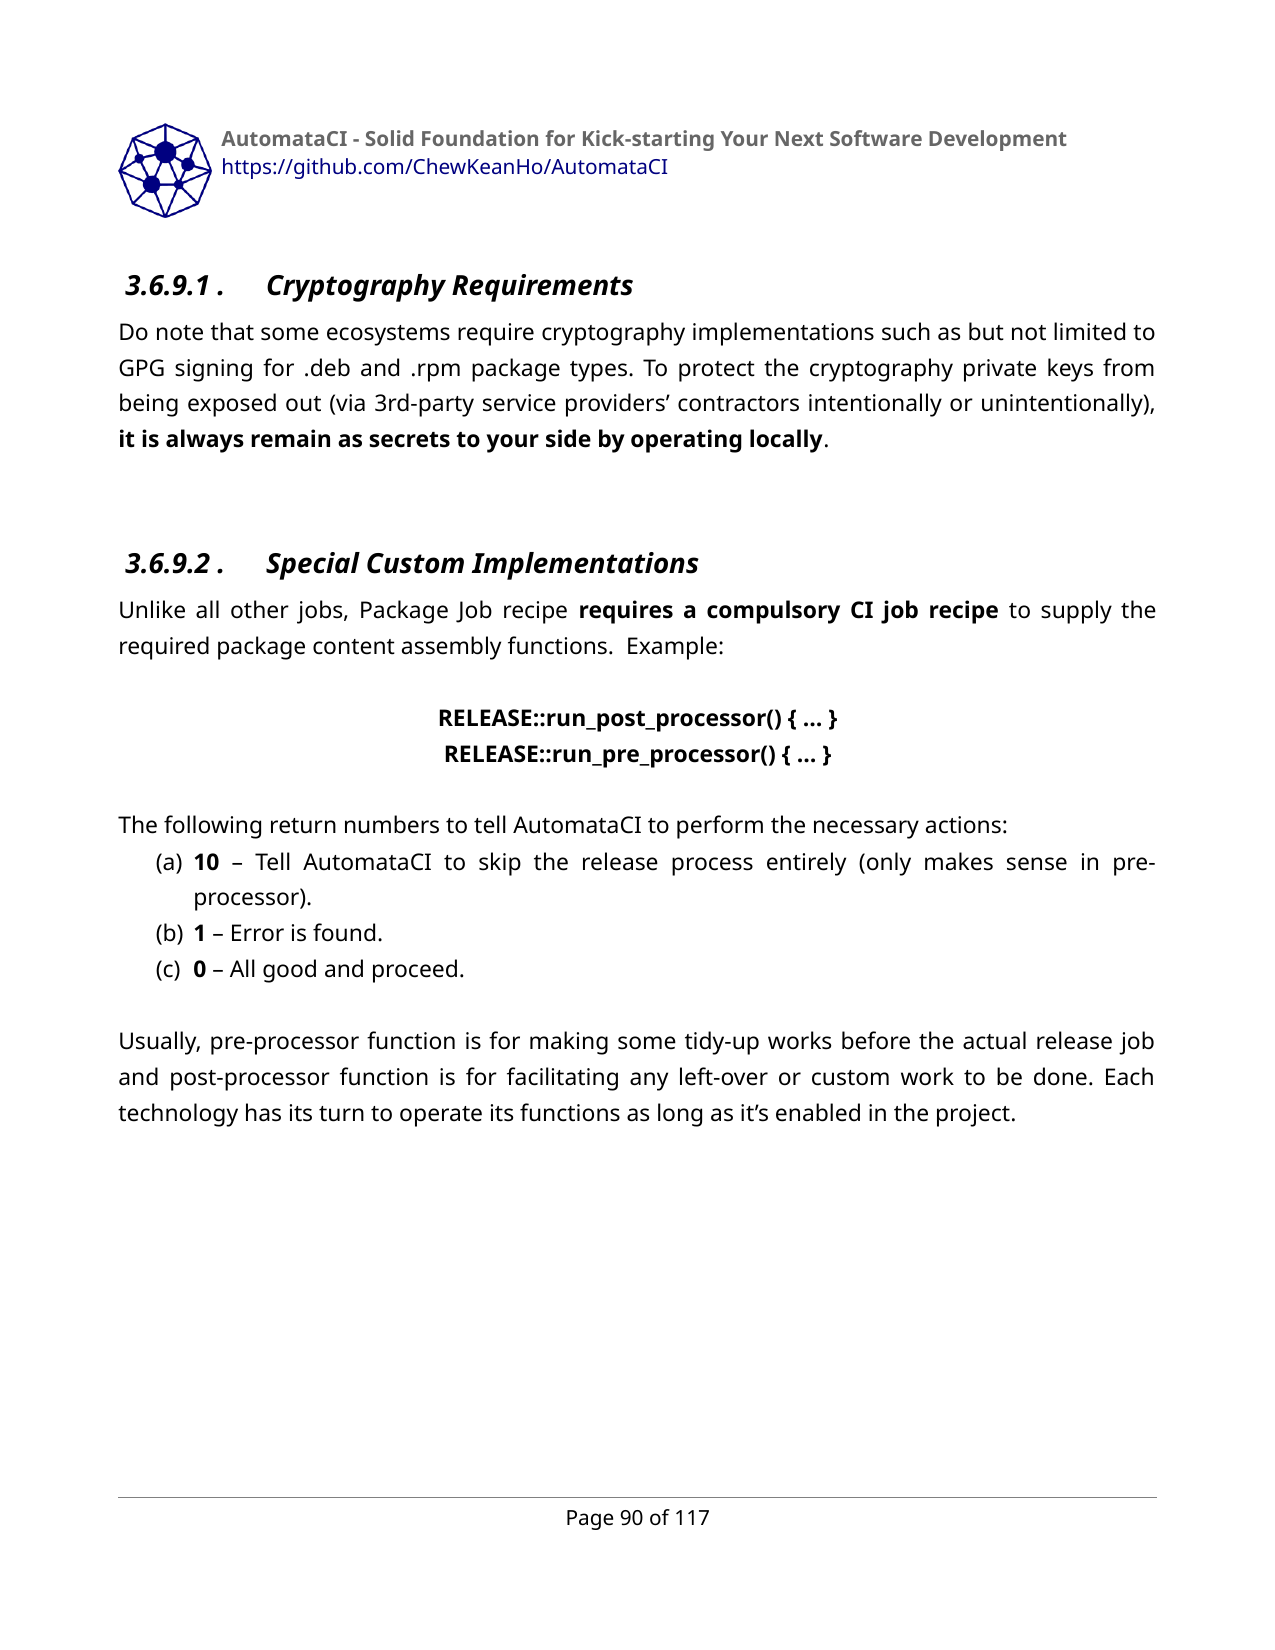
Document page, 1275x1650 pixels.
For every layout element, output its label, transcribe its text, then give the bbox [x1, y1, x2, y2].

list 0 – All good and proceed. [156, 953, 1157, 984]
text RELEASE::run_post_processor() { … } [118, 702, 1157, 733]
list 1 – Error is found. [156, 917, 1157, 948]
text Unlike all other jobs, Package Job recipe requires a compulsory CI job recipe to supply the required package content assembly functions. Example: [118, 594, 1157, 661]
list 10 – Tell AutomataCI to skip the release process entirely (only makes sense in pre-processor). [156, 845, 1157, 913]
picture [118, 123, 212, 218]
text RELEASE::run_pre_processor() { … } [118, 738, 1157, 769]
subtitle Cryptography Requirements [118, 265, 1157, 303]
text Do note that some ecosystems require cryptography implementations such as but not limited to GPG signing for .deb and .rpm package types. To protect the cryptography private keys from being exposed out (via 3rd-party service providers’ contractors intentionally or unintentionally), it is always remain as secrets to your side by operating locally. [118, 316, 1157, 454]
text Usually, pre-processor function is for making some tidy-up works before the actual release job and post-processor function is for facilitating any left-over or custom work to be done. Each technology has its turn to operate its functions as long as it’s enabled in the project. [118, 1025, 1157, 1128]
subtitle Special Custom Implementations [118, 544, 1157, 581]
text The following return numbers to tell AutomataCI to perform the necessary actions: [118, 809, 1157, 841]
